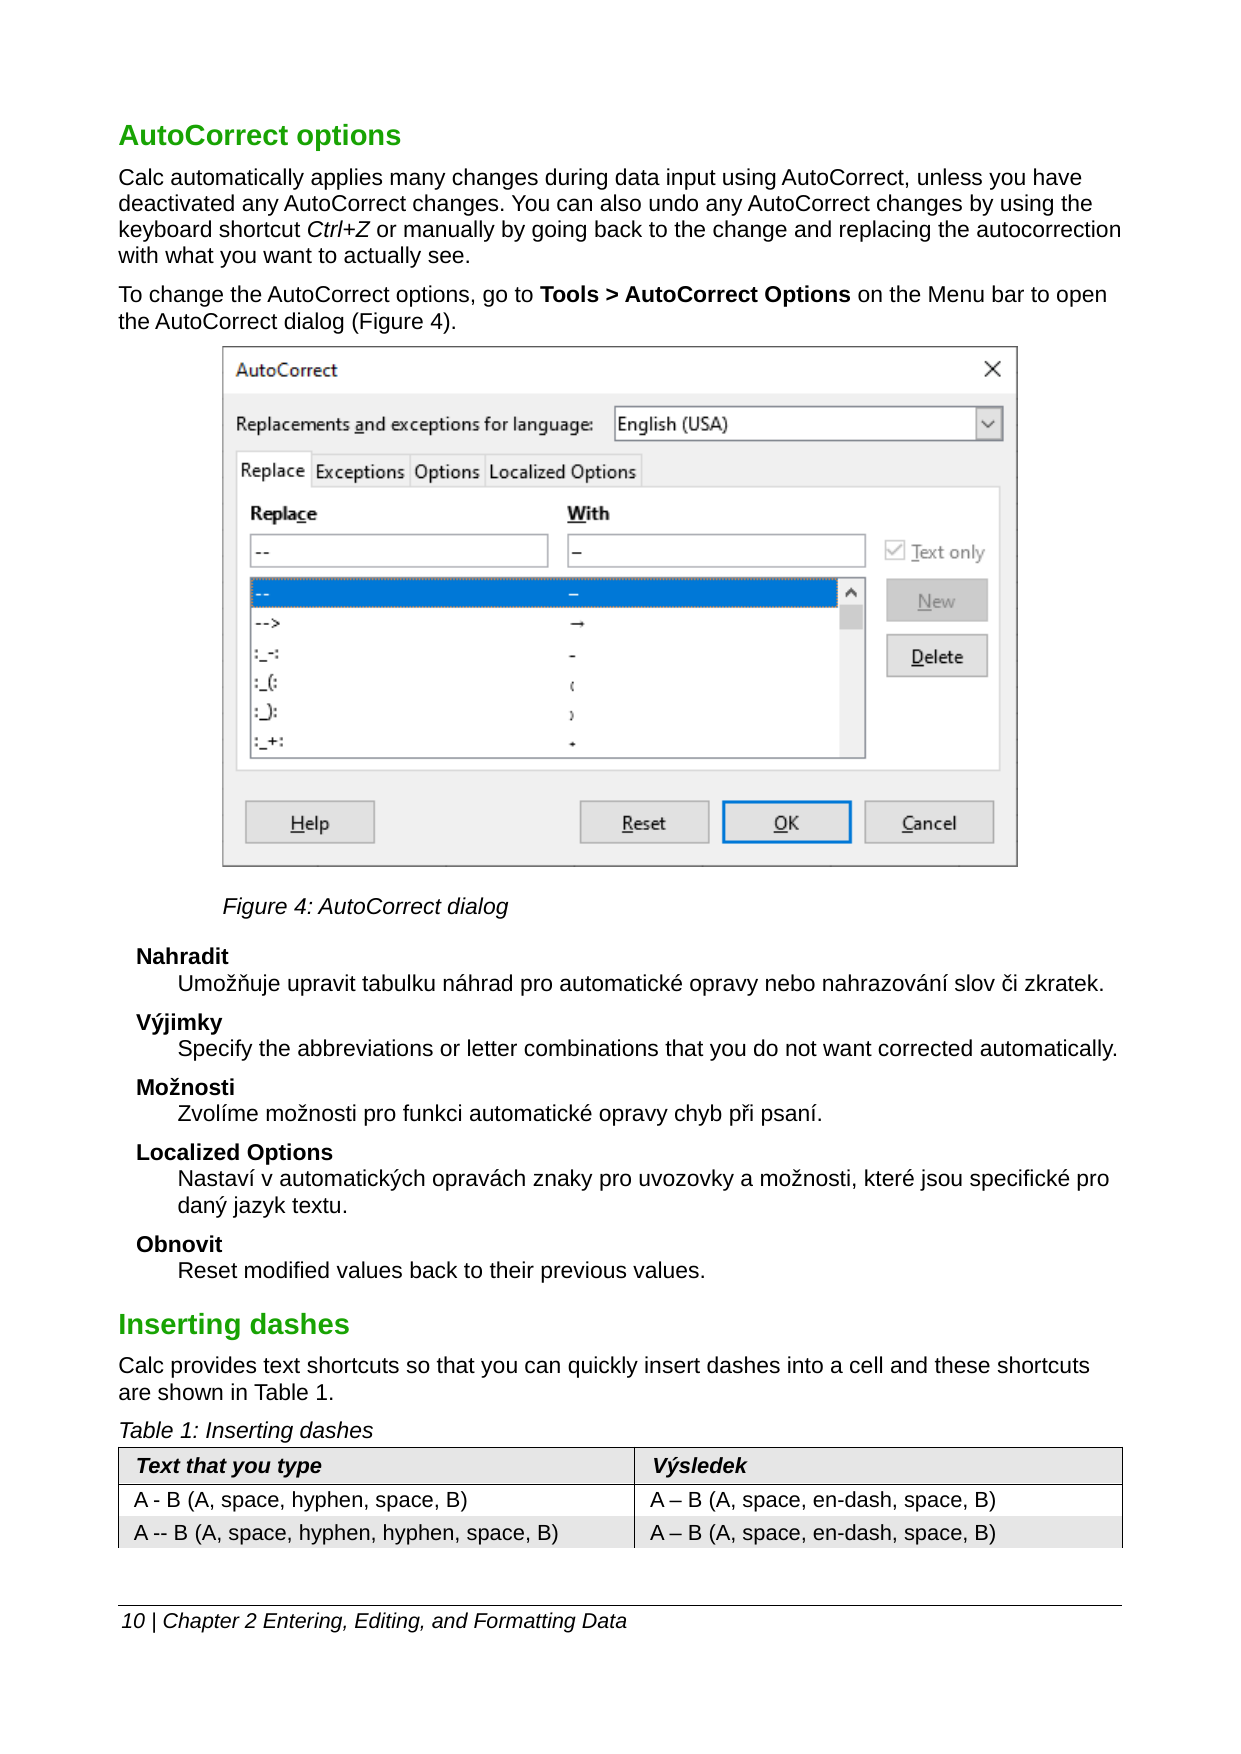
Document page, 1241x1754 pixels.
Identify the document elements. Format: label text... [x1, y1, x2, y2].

text Figure 4: AutoCorrect dialog [222, 867, 1018, 919]
table_cell A – B (A, space, en-dash, space, B) [635, 1485, 1122, 1516]
text Nastaví v automatických opravách znaky pro uvozovky a možnosti, které jsou specifické pro daný jazyk textu. [177, 1165, 1122, 1218]
table_cell A – B (A, space, en-dash, space, B) [635, 1516, 1122, 1548]
picture [222, 346, 1018, 867]
text Specify the abbreviations or letter combinations that you do not want corrected automatically. [177, 1035, 1122, 1061]
text Výjimky [136, 1008, 1122, 1035]
text Možnosti [136, 1074, 1122, 1100]
table_cell A -- B (A, space, hyphen, hyphen, space, B) [119, 1516, 634, 1548]
table_header Výsledek [635, 1448, 1122, 1483]
text Localized Options [136, 1139, 1122, 1165]
text Obnovit [136, 1231, 1122, 1257]
subtitle Inserting dashes [118, 1307, 1122, 1340]
table_cell A - B (A, space, hyphen, space, B) [119, 1485, 634, 1516]
text Reset modified values back to their previous values. [177, 1257, 1122, 1283]
text Nahradit [136, 943, 1122, 970]
text Calc provides text shortcuts so that you can quickly insert dashes into a cell and these shortcuts are shown in Table 1. [118, 1352, 1122, 1405]
text Umožňuje upravit tabulku náhrad pro automatické opravy nebo nahrazování slov či zkratek. [177, 970, 1122, 996]
text To change the AutoCorrect options, go to Tools > AutoCorrect Options on the Menu bar to open the AutoCorrect dialog (Figure 4). [118, 281, 1122, 334]
text Calc automatically applies many changes during data input using AutoCorrect, unless you have deactivated any AutoCorrect changes. You can also undo any AutoCorrect changes by using the keyboard shortcut Ctrl+Z or manually by going back to the change and replacing the autocorrection with what you want to actually see. [118, 163, 1122, 269]
table_header Text that you type [119, 1448, 634, 1483]
subtitle AutoCorrect options [118, 118, 1122, 152]
text Zvolíme možnosti pro funkci automatické opravy chyb při psaní. [177, 1100, 1122, 1126]
text Table 1: Inserting dashes [118, 1417, 1122, 1444]
